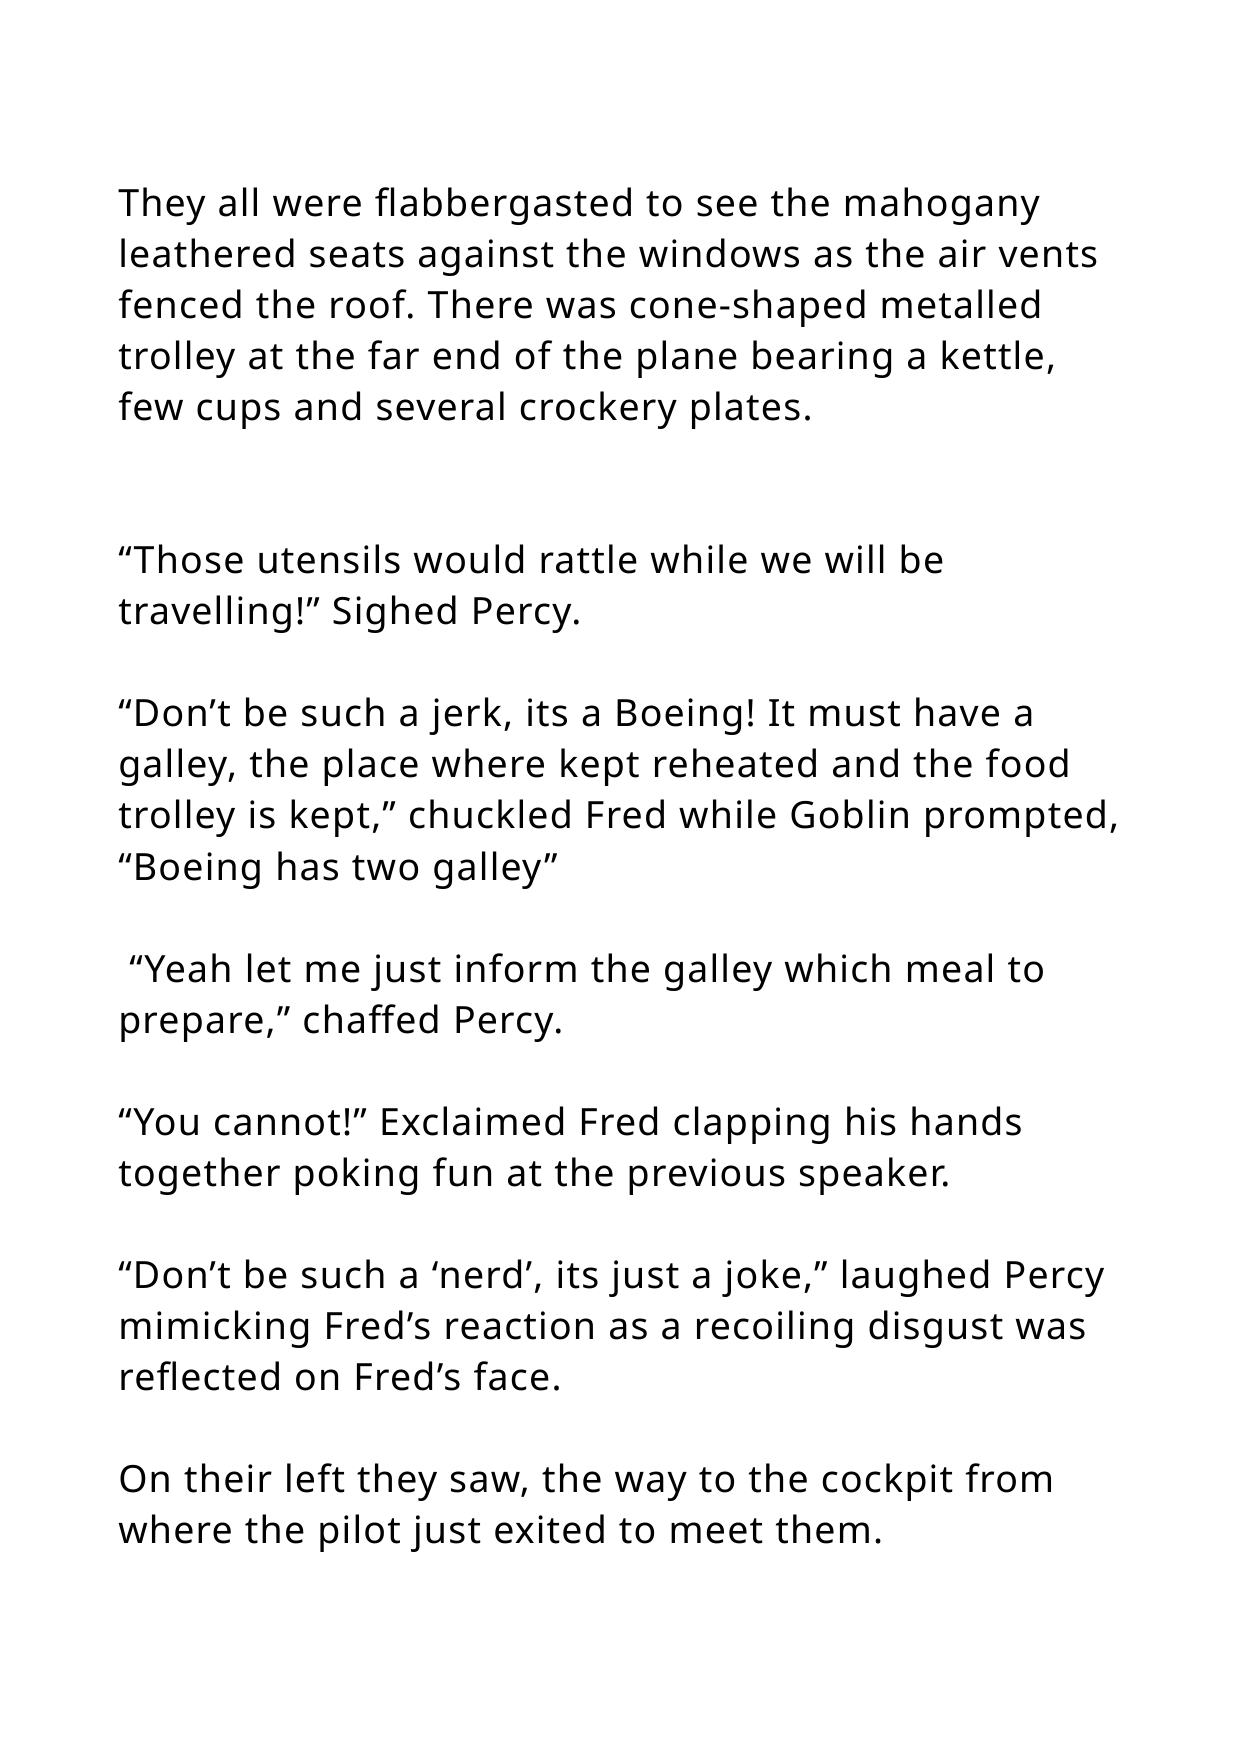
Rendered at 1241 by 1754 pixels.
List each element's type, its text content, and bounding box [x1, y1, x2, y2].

text On their left they saw, the way to the cockpit from where the pilot just exited to meet them. [118, 1452, 1122, 1554]
text “You cannot!” Exclaimed Fred clapping his hands together poking fun at the previous speaker. [118, 1095, 1122, 1197]
text “Yeah let me just inform the galley which meal to prepare,” chaffed Percy. [118, 942, 1122, 1044]
text They all were flabbergasted to see the mahogany leathered seats against the windows as the air vents fenced the roof. There was cone-shaped metalled trolley at the far end of the plane bearing a kettle, few cups and several crockery plates. [118, 176, 1122, 432]
text “Those utensils would rattle while we will be travelling!” Sighed Percy. [118, 534, 1122, 636]
text “Don’t be such a ‘nerd’, its just a joke,” laughed Percy mimicking Fred’s reaction as a recoiling disgust was reflected on Fred’s face. [118, 1248, 1122, 1401]
text “Don’t be such a jerk, its a Boeing! It must have a galley, the place where kept reheated and the food trolley is kept,” chuckled Fred while Goblin prompted, “Boeing has two galley” [118, 687, 1122, 891]
